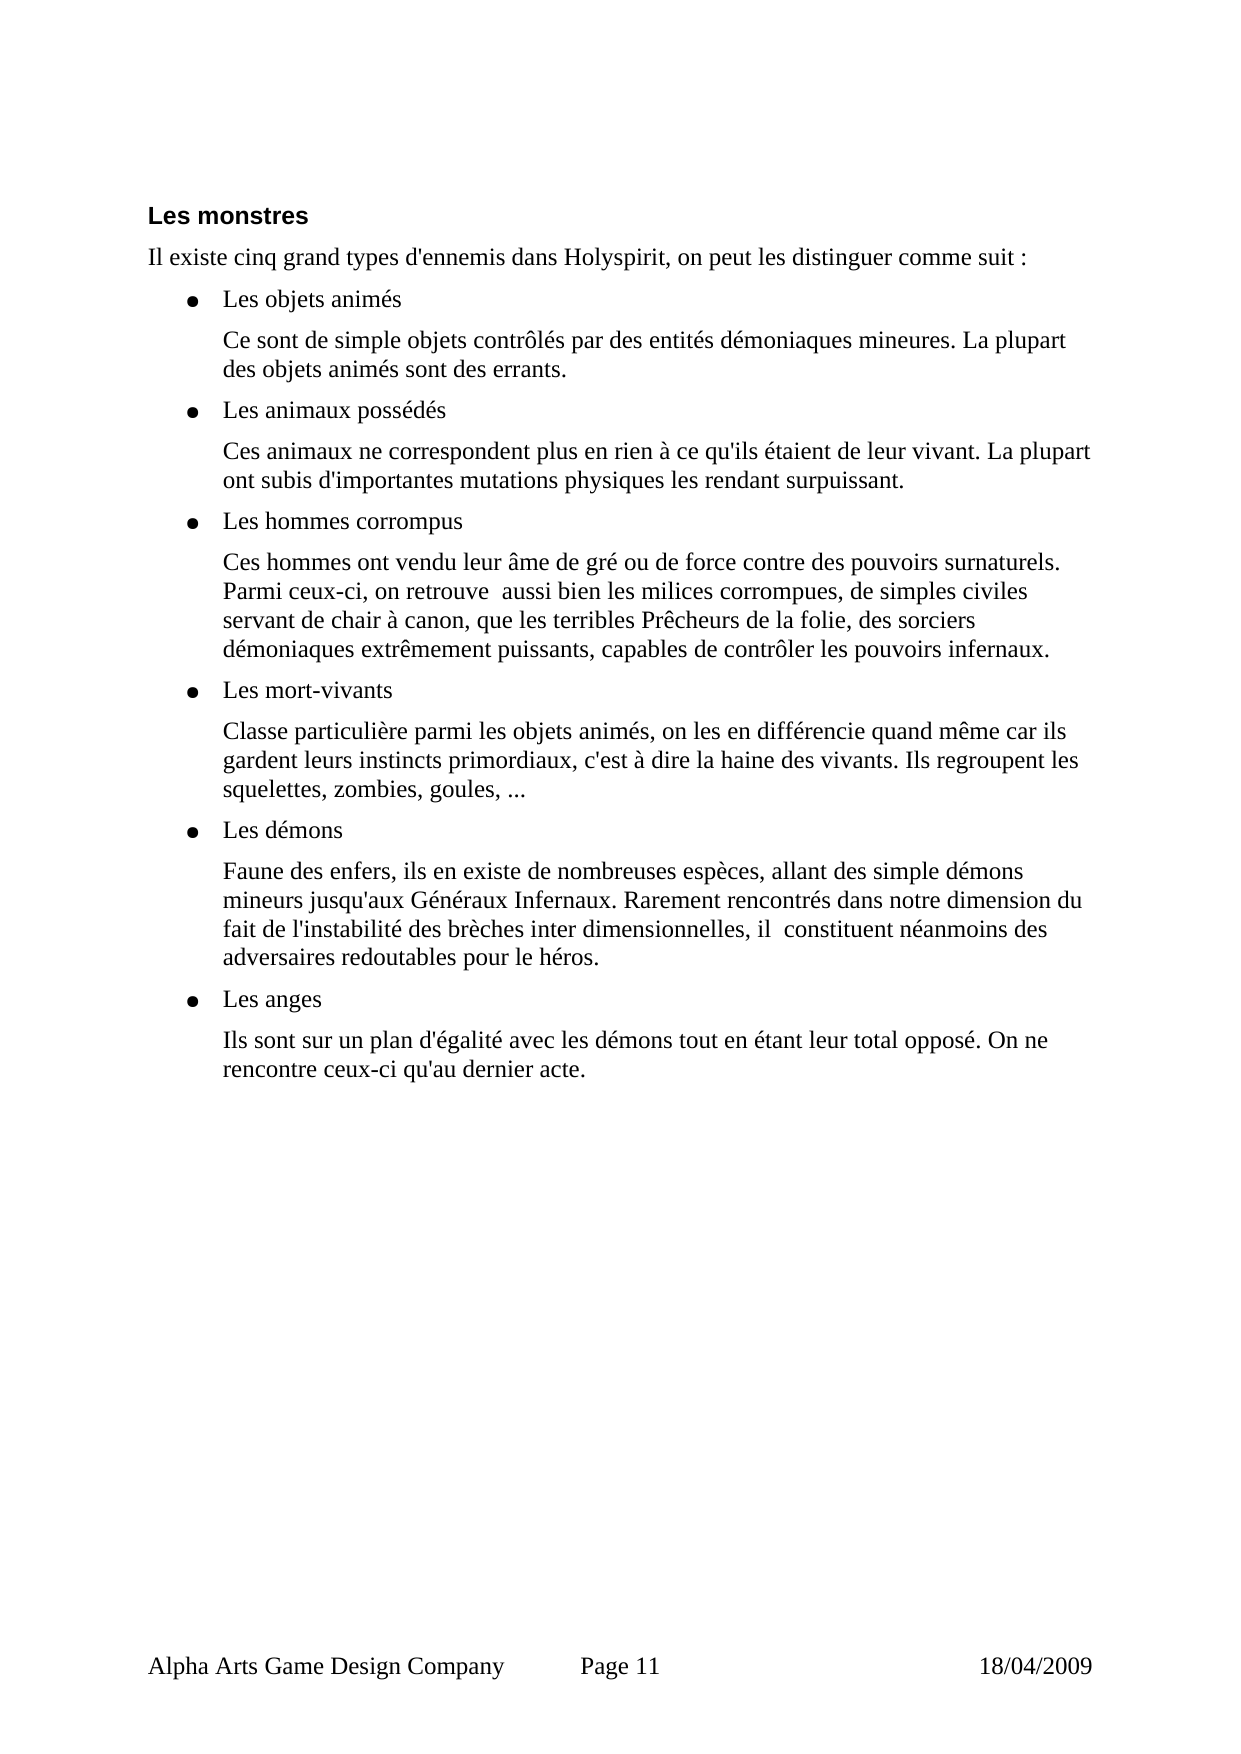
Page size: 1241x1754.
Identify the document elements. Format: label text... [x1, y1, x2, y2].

list Faune des enfers, ils en existe de nombreuses espèces, allant des simple démons mineurs jusqu'aux Généraux Infernaux. Rarement rencontrés dans notre dimension du fait de l'instabilité des brèches inter dimensionnelles, il constituent néanmoins des adversaires redoutables pour le héros. [185, 856, 1092, 971]
list Les anges [185, 984, 1092, 1012]
subtitle Les monstres [148, 201, 1092, 230]
list Les démons [185, 815, 1092, 844]
list Les objets animés [185, 284, 1092, 312]
text Il existe cinq grand types d'ennemis dans Holyspirit, on peut les distinguer comme suit : [148, 242, 1092, 271]
list Classe particulière parmi les objets animés, on les en différencie quand même car ils gardent leurs instincts primordiaux, c'est à dire la haine des vivants. Ils regroupent les squelettes, zombies, goules, ... [185, 716, 1092, 802]
list Les mort-vivants [185, 675, 1092, 704]
list Les animaux possédés [185, 395, 1092, 424]
list Ce sont de simple objets contrôlés par des entités démoniaques mineures. La plupart des objets animés sont des errants. [185, 325, 1092, 382]
list Ces hommes ont vendu leur âme de gré ou de force contre des pouvoirs surnaturels. Parmi ceux-ci, on retrouve aussi bien les milices corrompues, de simples civiles servant de chair à canon, que les terribles Prêcheurs de la folie, des sorciers démoniaques extrêmement puissants, capables de contrôler les pouvoirs infernaux. [185, 547, 1092, 662]
list Ces animaux ne correspondent plus en rien à ce qu'ils étaient de leur vivant. La plupart ont subis d'importantes mutations physiques les rendant surpuissant. [185, 436, 1092, 494]
list Les hommes corrompus [185, 506, 1092, 535]
list Ils sont sur un plan d'égalité avec les démons tout en étant leur total opposé. On ne rencontre ceux-ci qu'au dernier acte. [185, 1025, 1092, 1082]
